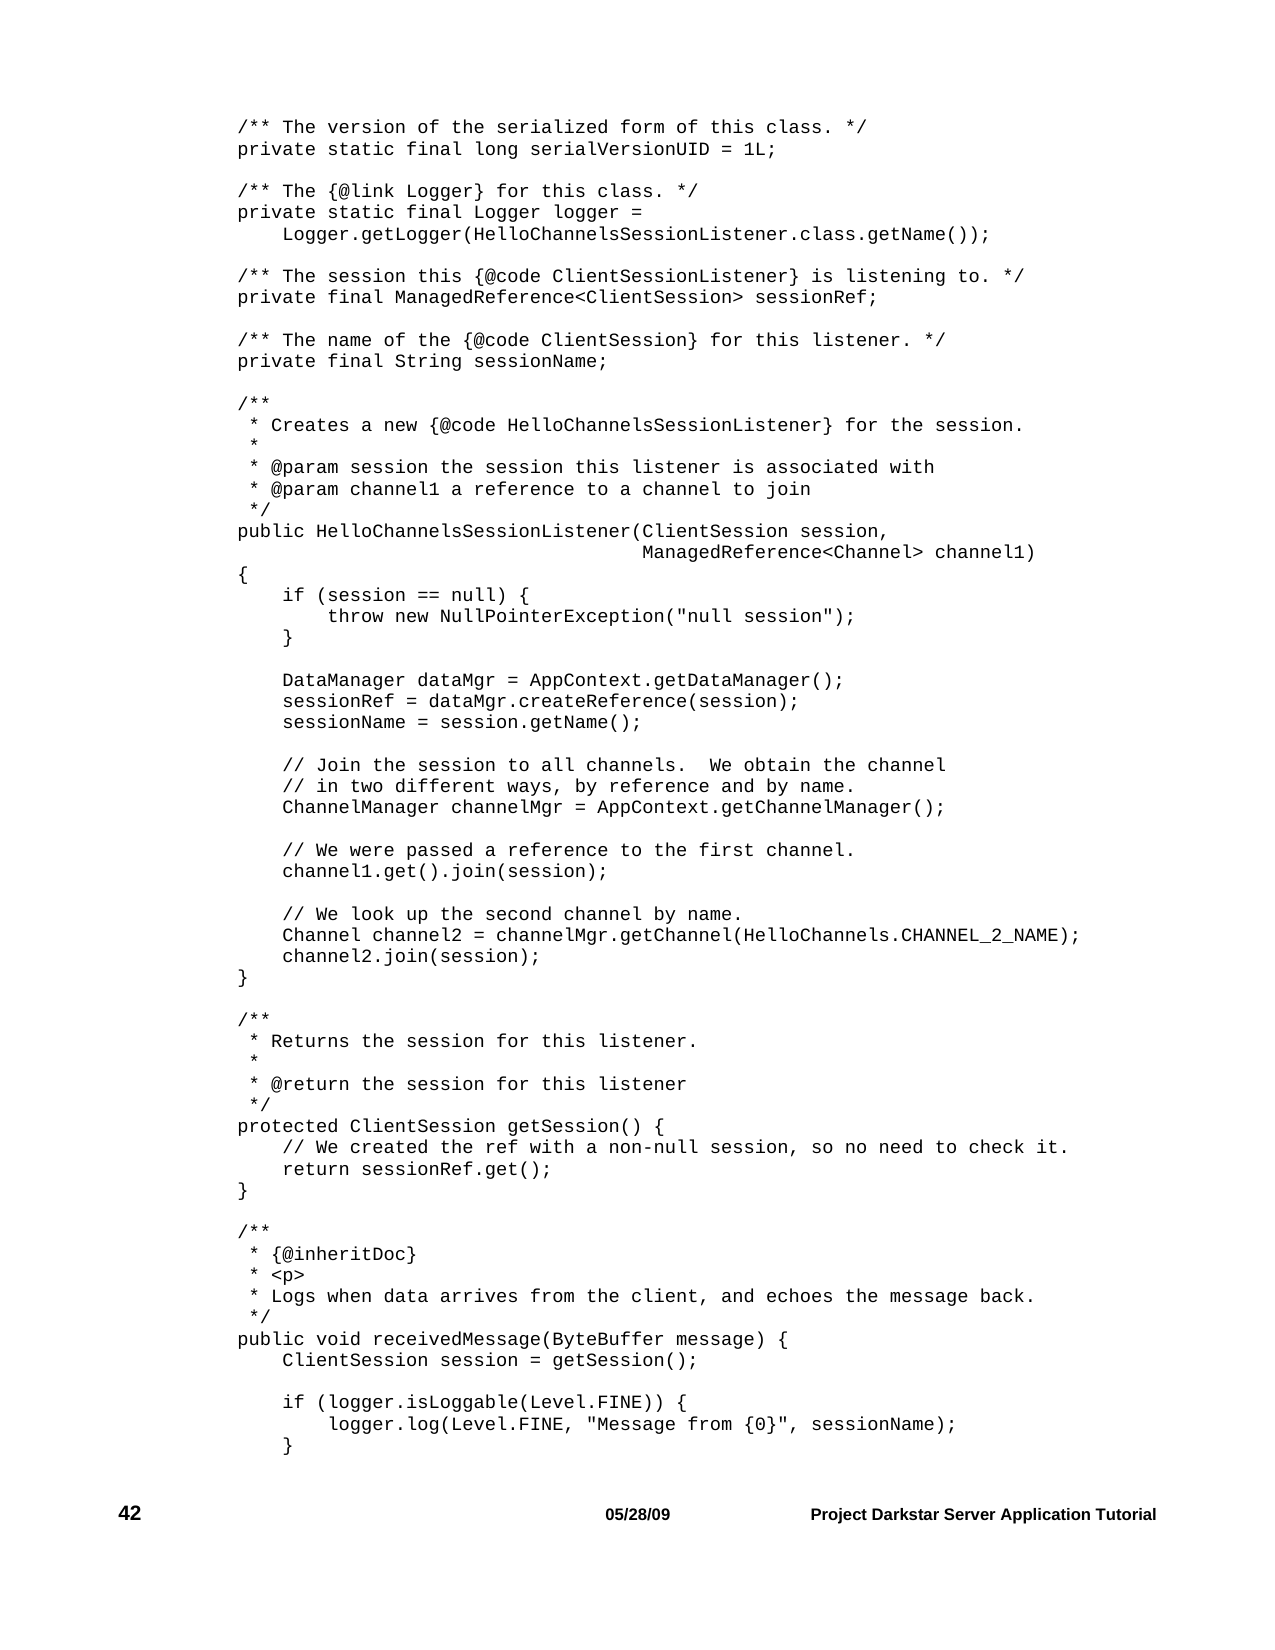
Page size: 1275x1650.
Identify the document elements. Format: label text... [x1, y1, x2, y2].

text */ [192, 1096, 1098, 1117]
text /** [192, 394, 1098, 416]
text return sessionRef.get(); [192, 1159, 1098, 1181]
text /** [192, 1011, 1098, 1032]
text if (logger.isLoggable(Level.FINE)) { [192, 1393, 1098, 1414]
text * Logs when data arrives from the client, and echoes the message back. [192, 1287, 1098, 1308]
text channel1.get().join(session); [192, 862, 1098, 883]
text /** [192, 1223, 1098, 1244]
text logger.log(Level.FINE, "Message from {0}", sessionName); [192, 1414, 1098, 1436]
text Logger.getLogger(HelloChannelsSessionListener.class.getName()); [192, 224, 1098, 246]
text if (session == null) { [192, 586, 1098, 607]
text } [192, 628, 1098, 649]
text DataManager dataMgr = AppContext.getDataManager(); [192, 671, 1098, 692]
text Channel channel2 = channelMgr.getChannel(HelloChannels.CHANNEL_2_NAME); [192, 926, 1098, 947]
text } [192, 1436, 1098, 1457]
text /** The session this {@code ClientSessionListener} is listening to. */ [192, 267, 1098, 288]
text /** The version of the serialized form of this class. */ [192, 118, 1098, 139]
text protected ClientSession getSession() { [192, 1117, 1098, 1138]
text private final String sessionName; [192, 352, 1098, 373]
text */ [192, 501, 1098, 522]
text * @param session the session this listener is associated with [192, 458, 1098, 479]
text */ [192, 1308, 1098, 1329]
text } [192, 1181, 1098, 1202]
text * [192, 1053, 1098, 1074]
text * <p> [192, 1266, 1098, 1287]
text ClientSession session = getSession(); [192, 1351, 1098, 1372]
text public HelloChannelsSessionListener(ClientSession session, [192, 522, 1098, 543]
text * @param channel1 a reference to a channel to join [192, 479, 1098, 501]
text ChannelManager channelMgr = AppContext.getChannelManager(); [192, 798, 1098, 819]
text sessionRef = dataMgr.createReference(session); [192, 692, 1098, 713]
text * [192, 437, 1098, 458]
text sessionName = session.getName(); [192, 713, 1098, 734]
text /** The name of the {@code ClientSession} for this listener. */ [192, 331, 1098, 352]
text * Creates a new {@code HelloChannelsSessionListener} for the session. [192, 416, 1098, 437]
text // in two different ways, by reference and by name. [192, 777, 1098, 798]
text * {@inheritDoc} [192, 1244, 1098, 1266]
text /** The {@link Logger} for this class. */ [192, 182, 1098, 203]
text // We look up the second channel by name. [192, 904, 1098, 926]
text } [192, 968, 1098, 989]
text ManagedReference<Channel> channel1) [192, 543, 1098, 564]
text // We were passed a reference to the first channel. [192, 841, 1098, 862]
text { [192, 564, 1098, 586]
text throw new NullPointerException("null session"); [192, 607, 1098, 628]
text // Join the session to all channels. We obtain the channel [192, 756, 1098, 777]
text // We created the ref with a non-null session, so no need to check it. [192, 1138, 1098, 1159]
text public void receivedMessage(ByteBuffer message) { [192, 1329, 1098, 1351]
text private final ManagedReference<ClientSession> sessionRef; [192, 288, 1098, 309]
text * Returns the session for this listener. [192, 1032, 1098, 1053]
text channel2.join(session); [192, 947, 1098, 968]
text * @return the session for this listener [192, 1074, 1098, 1096]
text private static final long serialVersionUID = 1L; [192, 139, 1098, 161]
text private static final Logger logger = [192, 203, 1098, 224]
